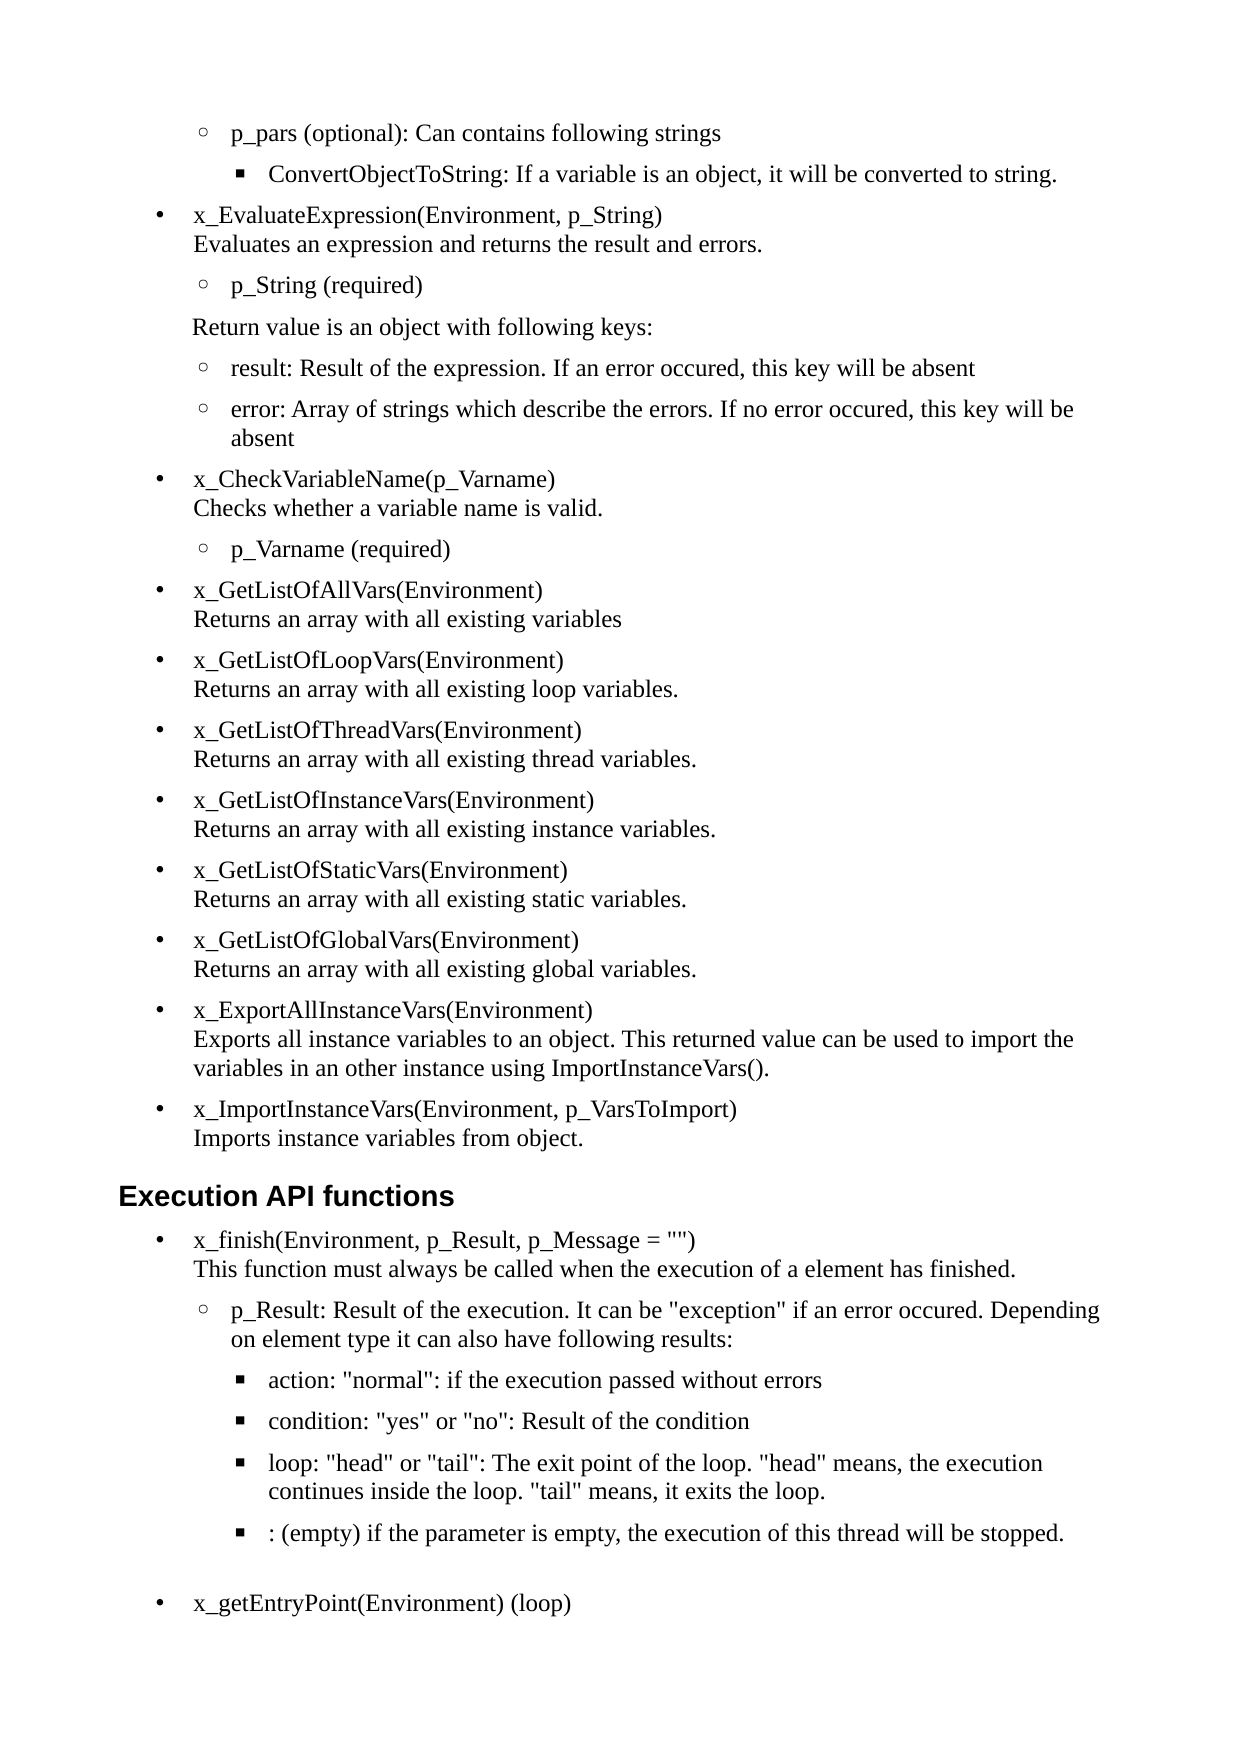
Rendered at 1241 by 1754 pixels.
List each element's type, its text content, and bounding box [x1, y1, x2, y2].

list condition: "yes" or "no": Result of the condition [231, 1406, 1122, 1435]
list p_Result: Result of the execution. It can be "exception" if an error occured. Depending on element type it can also have following results: [193, 1295, 1122, 1353]
text Return value is an object with following keys: [118, 312, 1122, 341]
list x_GetListOfThreadVars(Environment) Returns an array with all existing thread variables. [156, 716, 1122, 773]
list x_ImportInstanceVars(Environment, p_VarsToImport) Imports instance variables from object. [156, 1094, 1122, 1152]
list p_String (required) [193, 271, 1122, 299]
list x_GetListOfStaticVars(Environment) Returns an array with all existing static variables. [156, 856, 1122, 913]
list x_finish(Environment, p_Result, p_Message = "") This function must always be called when the execution of a element has finished. [156, 1225, 1122, 1283]
subtitle Execution API functions [118, 1179, 1122, 1213]
list loop: "head" or "tail": The exit point of the loop. "head" means, the execution continues inside the loop. "tail" means, it exits the loop. [231, 1448, 1122, 1505]
list p_pars (optional): Can contains following strings [193, 118, 1122, 147]
list x_CheckVariableName(p_Varname) Checks whether a variable name is valid. [156, 464, 1122, 522]
list x_ExportAllInstanceVars(Environment) Exports all instance variables to an object. This returned value can be used to import the variables in an other instance using ImportInstanceVars(). [156, 996, 1122, 1082]
list x_getEntryPoint(Environment) (loop) [156, 1588, 1122, 1616]
list error: Array of strings which describe the errors. If no error occured, this key will be absent [193, 394, 1122, 452]
list x_GetListOfGlobalVars(Environment) Returns an array with all existing global variables. [156, 926, 1122, 983]
list ConvertObjectToString: If a variable is an object, it will be converted to string. [231, 159, 1122, 188]
list action: "normal": if the execution passed without errors [231, 1365, 1122, 1394]
list result: Result of the expression. If an error occured, this key will be absent [193, 353, 1122, 382]
list x_GetListOfInstanceVars(Environment) Returns an array with all existing instance variables. [156, 786, 1122, 843]
list p_Varname (required) [193, 534, 1122, 563]
list : (empty) if the parameter is empty, the execution of this thread will be stopped. [231, 1518, 1122, 1575]
list x_GetListOfAllVars(Environment) Returns an array with all existing variables [156, 576, 1122, 633]
list x_GetListOfLoopVars(Environment) Returns an array with all existing loop variables. [156, 646, 1122, 703]
list x_EvaluateExpression(Environment, p_String) Evaluates an expression and returns the result and errors. [156, 201, 1122, 258]
